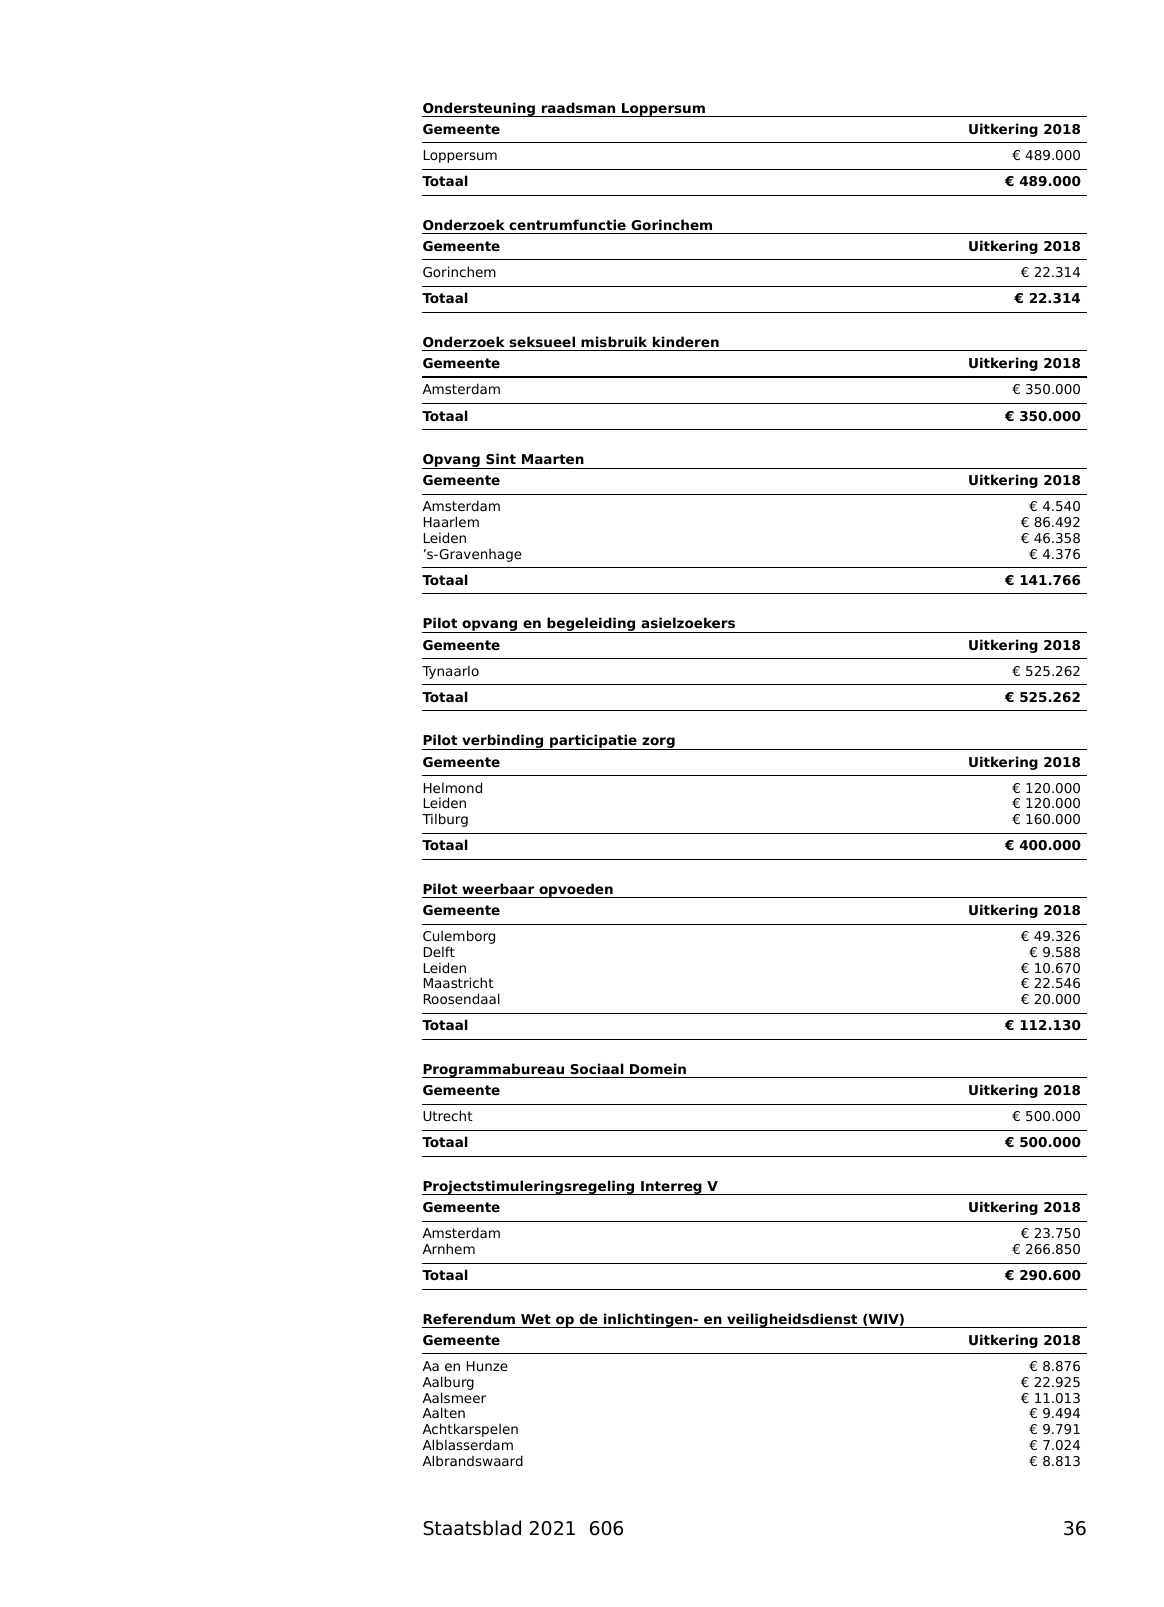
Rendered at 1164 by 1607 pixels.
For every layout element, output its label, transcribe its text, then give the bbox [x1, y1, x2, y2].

table_cell Albrandswaard [422, 1454, 862, 1469]
table_cell Leiden [422, 961, 839, 976]
table_cell € 46.358 [839, 531, 1087, 546]
table_cell Utrecht [422, 1105, 839, 1129]
table_cell Uitkering 2018 [839, 351, 1087, 376]
table_cell Uitkering 2018 [839, 750, 1087, 775]
table_header Pilot opvang en begeleiding asielzoekers [422, 616, 1087, 632]
table_cell Roosendaal [422, 992, 839, 1012]
table_cell Leiden [422, 796, 839, 812]
table_header Pilot verbinding participatie zorg [422, 733, 1087, 749]
table_cell Gemeente [422, 633, 839, 658]
table_cell € 49.326 [839, 925, 1087, 945]
table_cell Totaal [422, 404, 839, 429]
table_cell Leiden [422, 531, 839, 546]
table_cell € 160.000 [839, 812, 1087, 832]
table_cell Gemeente [422, 1078, 839, 1103]
table_cell Culemborg [422, 925, 839, 945]
table_header Projectstimuleringsregeling Interreg V [422, 1179, 1087, 1194]
table_cell Aalsmeer [422, 1391, 862, 1406]
table_cell Gemeente [422, 750, 839, 775]
table_cell Amsterdam [422, 378, 839, 403]
table_header Onderzoek centrumfunctie Gorinchem [422, 218, 1087, 233]
table_cell Uitkering 2018 [839, 469, 1087, 493]
table_cell Helmond [422, 776, 839, 796]
table_cell Alblasserdam [422, 1438, 862, 1453]
table_cell Tilburg [422, 812, 839, 832]
table_cell Gemeente [422, 1328, 862, 1353]
table_cell € 500.000 [839, 1105, 1087, 1129]
table_cell € 86.492 [839, 515, 1087, 531]
table_cell € 489.000 [839, 170, 1087, 194]
table_cell Tynaarlo [422, 659, 839, 684]
table_cell Uitkering 2018 [839, 234, 1087, 259]
table_cell Aalburg [422, 1375, 862, 1391]
table_cell € 350.000 [839, 404, 1087, 429]
table_cell Delft [422, 945, 839, 961]
table_cell Totaal [422, 1014, 839, 1039]
table_cell € 22.925 [863, 1375, 1087, 1391]
table_cell Gemeente [422, 117, 839, 142]
table_cell € 290.600 [839, 1264, 1087, 1288]
table_cell € 9.791 [863, 1422, 1087, 1438]
table_cell Uitkering 2018 [839, 898, 1087, 923]
table_cell Uitkering 2018 [839, 633, 1087, 658]
table_cell € 22.546 [839, 976, 1087, 992]
table_cell Achtkarspelen [422, 1422, 862, 1438]
table_cell € 350.000 [839, 378, 1087, 403]
table_cell Gemeente [422, 351, 839, 376]
table_cell Totaal [422, 287, 839, 312]
table_cell € 9.588 [839, 945, 1087, 961]
table_cell Gemeente [422, 1195, 839, 1221]
table_cell € 141.766 [839, 568, 1087, 593]
table_cell € 4.540 [839, 495, 1087, 515]
table_cell € 22.314 [839, 287, 1087, 312]
table_cell € 23.750 [839, 1222, 1087, 1242]
table_cell Uitkering 2018 [839, 1195, 1087, 1221]
table_cell € 10.670 [839, 961, 1087, 976]
table_header Opvang Sint Maarten [422, 452, 1087, 467]
table_header Programmabureau Sociaal Domein [422, 1062, 1087, 1077]
table_header Onderzoek seksueel misbruik kinderen [422, 335, 1087, 350]
table_cell Gemeente [422, 469, 839, 493]
table_cell Uitkering 2018 [839, 117, 1087, 142]
table_cell Totaal [422, 170, 839, 194]
table_cell ’s-Gravenhage [422, 546, 839, 567]
table_cell Uitkering 2018 [863, 1328, 1087, 1353]
table_cell € 20.000 [839, 992, 1087, 1012]
table_cell € 11.013 [863, 1391, 1087, 1406]
table_cell Haarlem [422, 515, 839, 531]
table_cell Totaal [422, 834, 839, 859]
table_cell € 120.000 [839, 776, 1087, 796]
table_cell Aalten [422, 1406, 862, 1422]
table_cell € 500.000 [839, 1131, 1087, 1156]
table_cell € 525.262 [839, 659, 1087, 684]
table_cell € 525.262 [839, 685, 1087, 710]
table_cell Arnhem [422, 1242, 839, 1262]
table_cell € 112.130 [839, 1014, 1087, 1039]
table_header Referendum Wet op de inlichtingen- en veiligheidsdienst (WIV) [422, 1311, 1087, 1327]
table_cell € 9.494 [863, 1406, 1087, 1422]
table_cell Amsterdam [422, 495, 839, 515]
table_cell € 8.876 [863, 1354, 1087, 1375]
table_cell Amsterdam [422, 1222, 839, 1242]
table_cell € 22.314 [839, 260, 1087, 286]
table_cell Gorinchem [422, 260, 839, 286]
table_cell € 8.813 [863, 1454, 1087, 1469]
table_cell Totaal [422, 568, 839, 593]
table_cell Uitkering 2018 [839, 1078, 1087, 1103]
table_cell Maastricht [422, 976, 839, 992]
table_cell € 489.000 [839, 143, 1087, 168]
table_cell € 400.000 [839, 834, 1087, 859]
table_header Pilot weerbaar opvoeden [422, 882, 1087, 897]
table_cell € 7.024 [863, 1438, 1087, 1453]
table_cell € 4.376 [839, 546, 1087, 567]
table_cell Gemeente [422, 234, 839, 259]
table_cell € 266.850 [839, 1242, 1087, 1262]
table_header Ondersteuning raadsman Loppersum [422, 100, 1087, 116]
table_cell Loppersum [422, 143, 839, 168]
table_cell € 120.000 [839, 796, 1087, 812]
table_cell Gemeente [422, 898, 839, 923]
table_cell Aa en Hunze [422, 1354, 862, 1375]
table_cell Totaal [422, 685, 839, 710]
table_cell Totaal [422, 1264, 839, 1288]
table_cell Totaal [422, 1131, 839, 1156]
